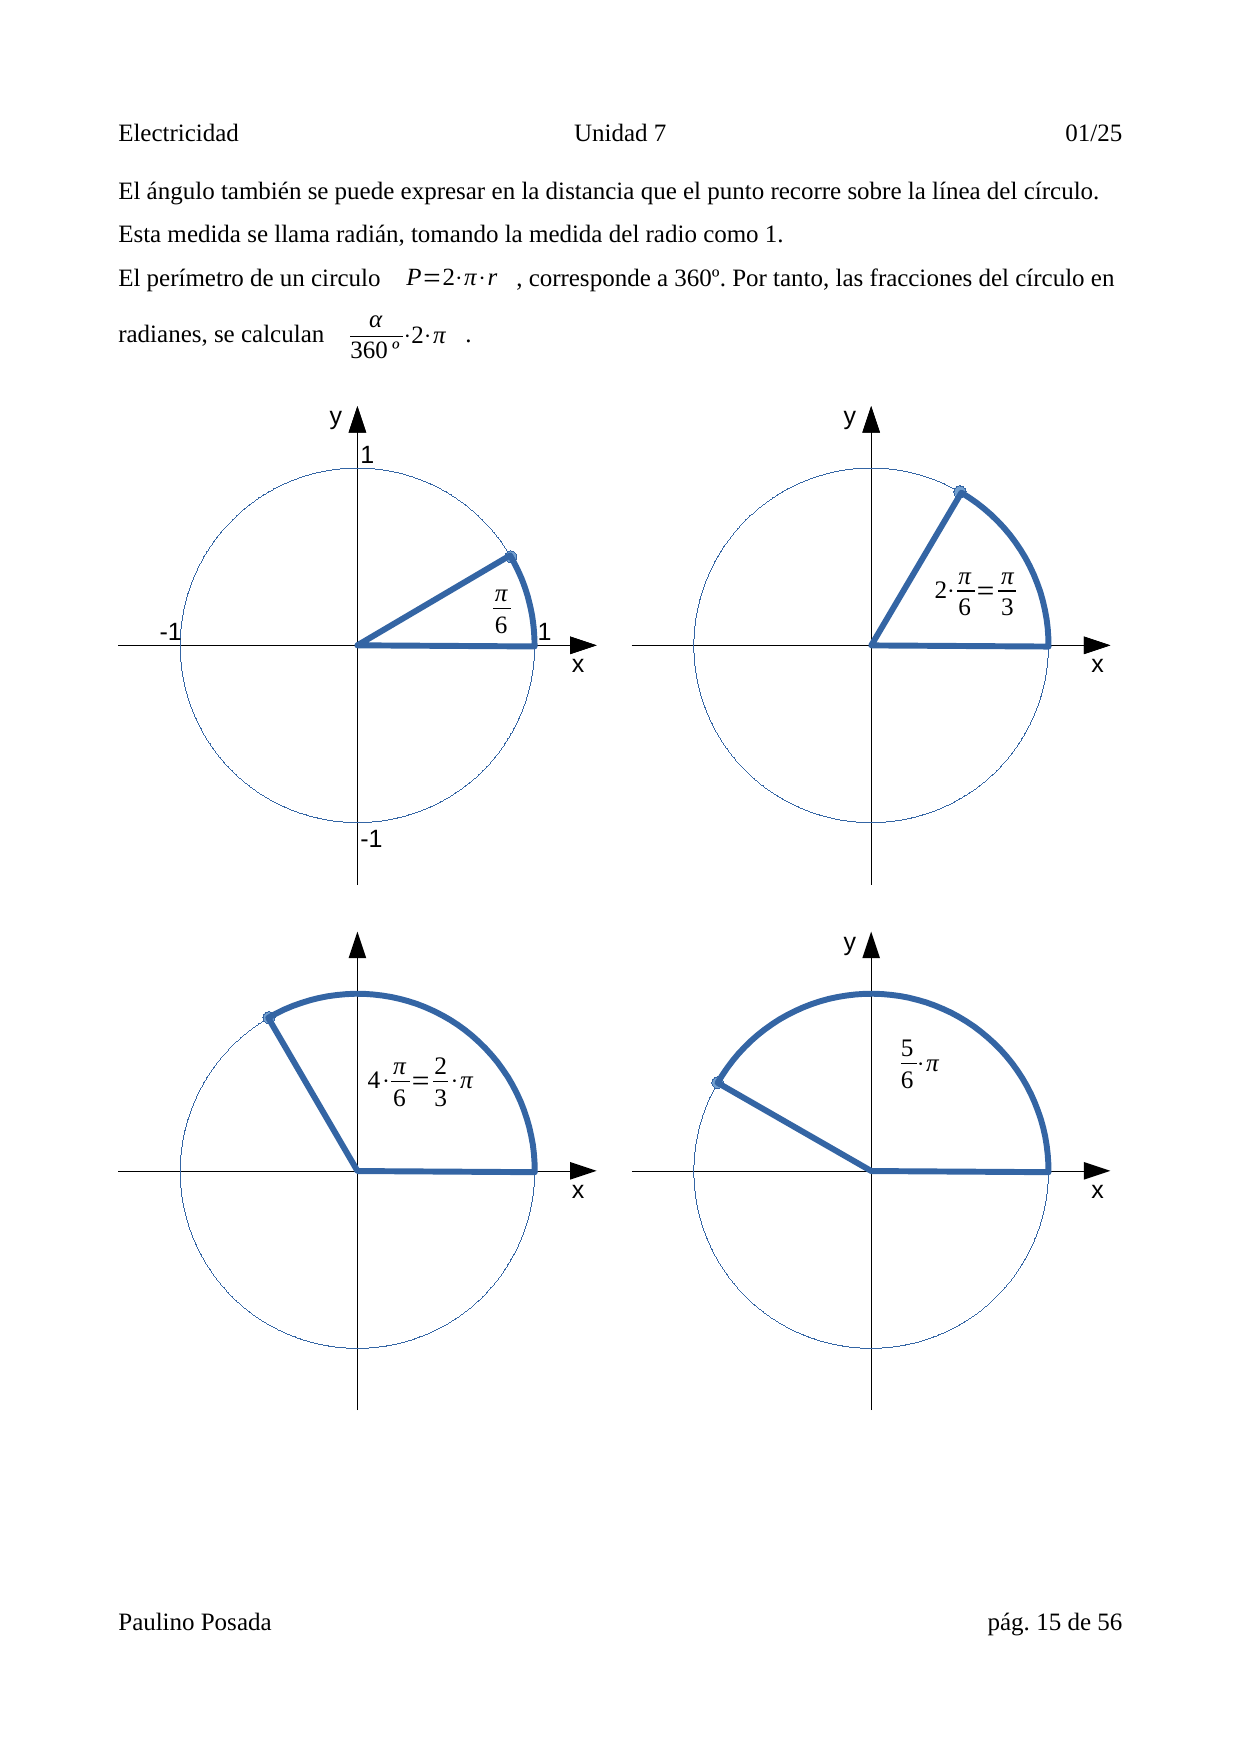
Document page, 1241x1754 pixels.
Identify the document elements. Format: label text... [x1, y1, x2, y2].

text El perímetro de un circulo , corresponde a 360º. Por tanto, las fracciones del círculo en radianes, se calculan . [118, 263, 1122, 365]
text El ángulo también se puede expresar en la distancia que el punto recorre sobre la línea del círculo. Esta medida se llama radián, tomando la medida del radio como 1. [118, 176, 1122, 248]
